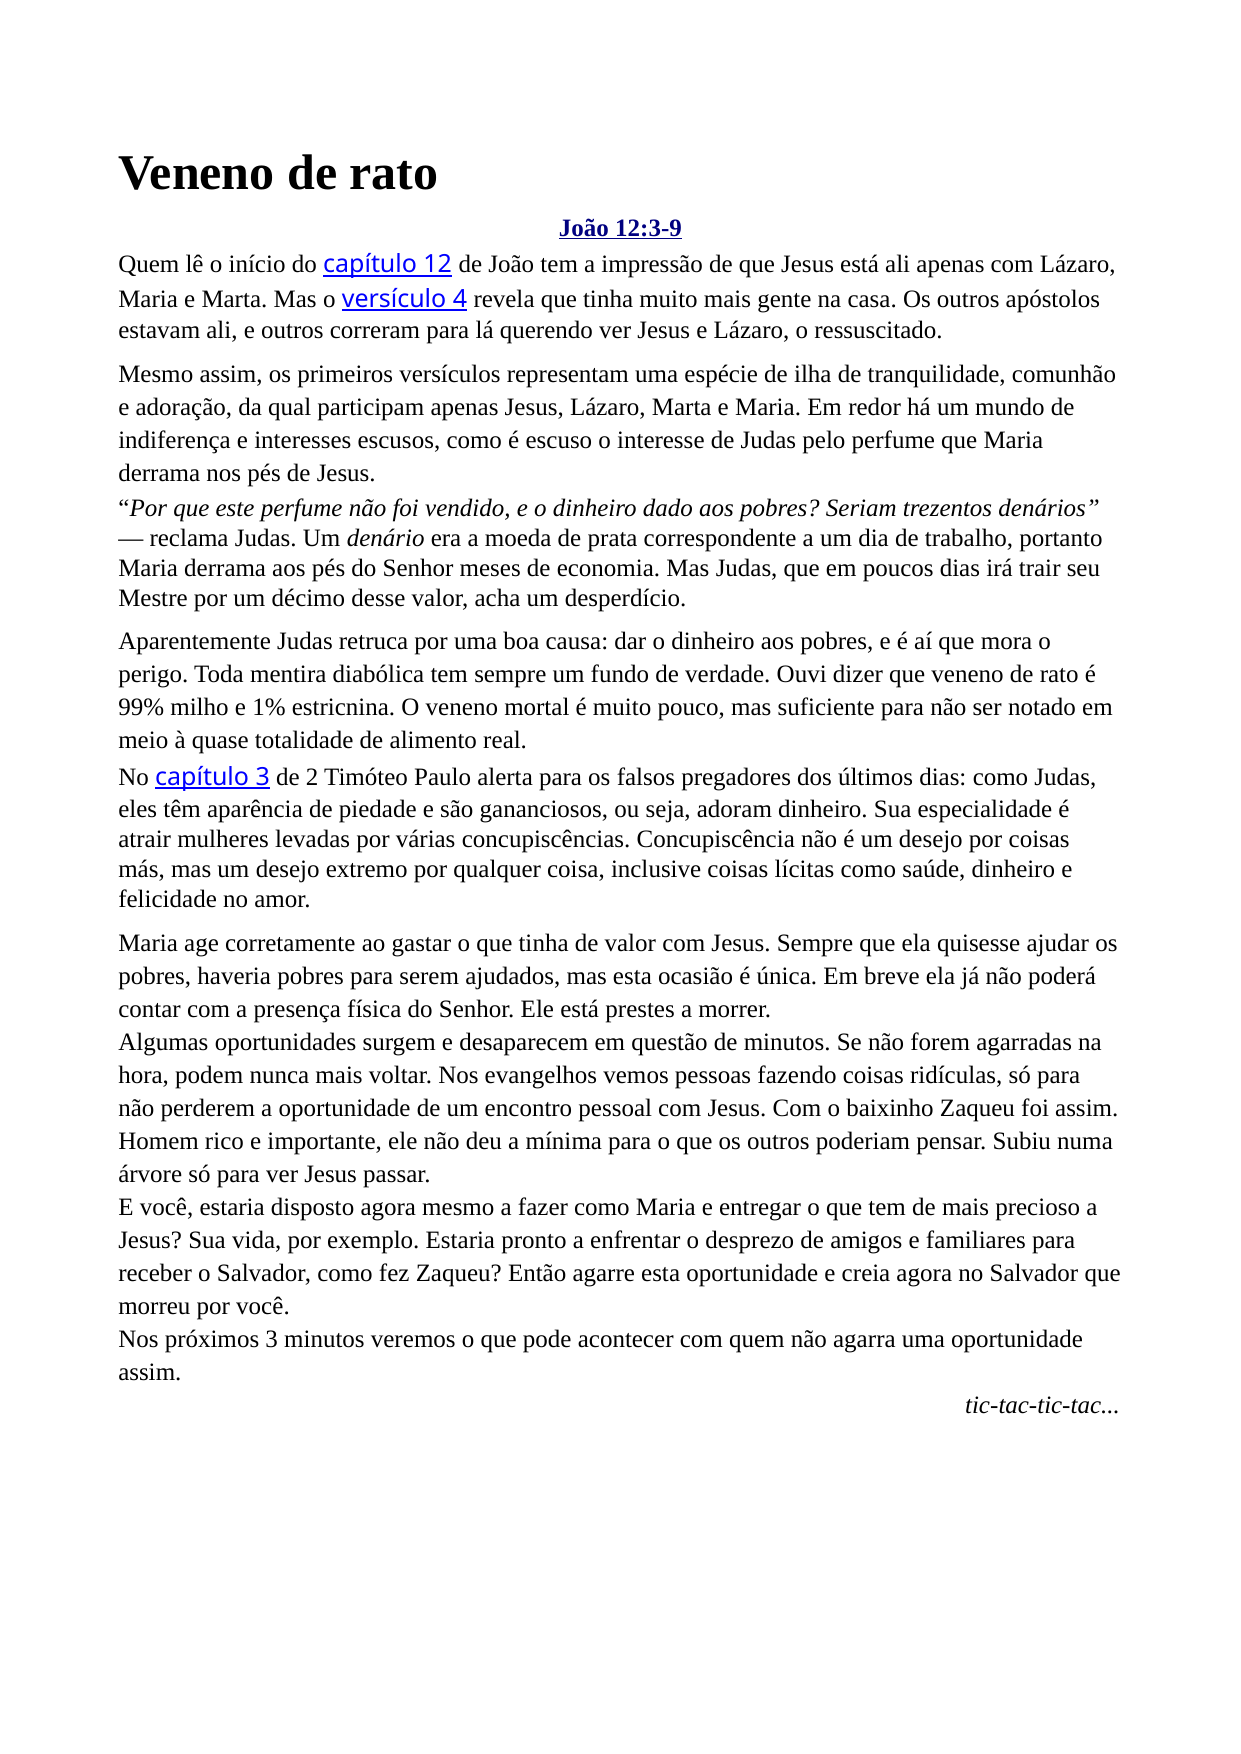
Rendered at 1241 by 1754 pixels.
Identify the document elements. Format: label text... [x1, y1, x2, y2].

text “Por que este perfume não foi vendido, e o dinheiro dado aos pobres? Seriam trezentos denários” — reclama Judas. Um denário era a moeda de prata correspondente a um dia de trabalho, portanto Maria derrama aos pés do Senhor meses de economia. Mas Judas, que em poucos dias irá trair seu Mestre por um décimo desse valor, acha um desperdício. [118, 491, 1122, 612]
text E você, estaria disposto agora mesmo a fazer como Maria e entregar o que tem de mais precioso a Jesus? Sua vida, por exemplo. Estaria pronto a enfrentar o desprezo de amigos e familiares para receber o Salvador, como fez Zaqueu? Então agarre esta oportunidade e creia agora no Salvador que morreu por você. [118, 1192, 1122, 1320]
text Nos próximos 3 minutos veremos o que pode acontecer com quem não agarra uma oportunidade assim. [118, 1324, 1122, 1386]
text Maria age corretamente ao gastar o que tinha de valor com Jesus. Sempre que ela quisesse ajudar os pobres, haveria pobres para serem ajudados, mas esta ocasião é única. Em breve ela já não poderá contar com a presença física do Senhor. Ele está prestes a morrer. [118, 928, 1122, 1023]
text No capítulo 3 de 2 Timóteo Paulo alerta para os falsos pregadores dos últimos dias: como Judas, eles têm aparência de piedade e são gananciosos, ou seja, adoram dinheiro. Sua especialidade é atrair mulheres levadas por várias concupiscências. Concupiscência não é um desejo por coisas más, mas um desejo extremo por qualquer coisa, inclusive coisas lícitas como saúde, dinheiro e felicidade no amor. [118, 758, 1122, 913]
text Mesmo assim, os primeiros versículos representam uma espécie de ilha de tranquilidade, comunhão e adoração, da qual participam apenas Jesus, Lázaro, Marta e Maria. Em redor há um mundo de indiferença e interesses escusos, como é escuso o interesse de Judas pelo perfume que Maria derrama nos pés de Jesus. [118, 359, 1122, 487]
text Quem lê o início do capítulo 12 de João tem a impressão de que Jesus está ali apenas com Lázaro, Maria e Marta. Mas o versículo 4 revela que tinha muito mais gente na casa. Os outros apóstolos estavam ali, e outros correram para lá querendo ver Jesus e Lázaro, o ressuscitado. [118, 246, 1122, 344]
subtitle Veneno de rato [118, 143, 1122, 201]
text João 12:3-9 [118, 213, 1122, 242]
text tic-tac-tic-tac... [118, 1390, 1122, 1419]
text Algumas oportunidades surgem e desaparecem em questão de minutos. Se não forem agarradas na hora, podem nunca mais voltar. Nos evangelhos vemos pessoas fazendo coisas ridículas, só para não perderem a oportunidade de um encontro pessoal com Jesus. Com o baixinho Zaqueu foi assim. Homem rico e importante, ele não deu a mínima para o que os outros poderiam pensar. Subiu numa árvore só para ver Jesus passar. [118, 1027, 1122, 1188]
text Aparentemente Judas retruca por uma boa causa: dar o dinheiro aos pobres, e é aí que mora o perigo. Toda mentira diabólica tem sempre um fundo de verdade. Ouvi dizer que veneno de rato é 99% milho e 1% estricnina. O veneno mortal é muito pouco, mas suficiente para não ser notado em meio à quase totalidade de alimento real. [118, 626, 1122, 754]
